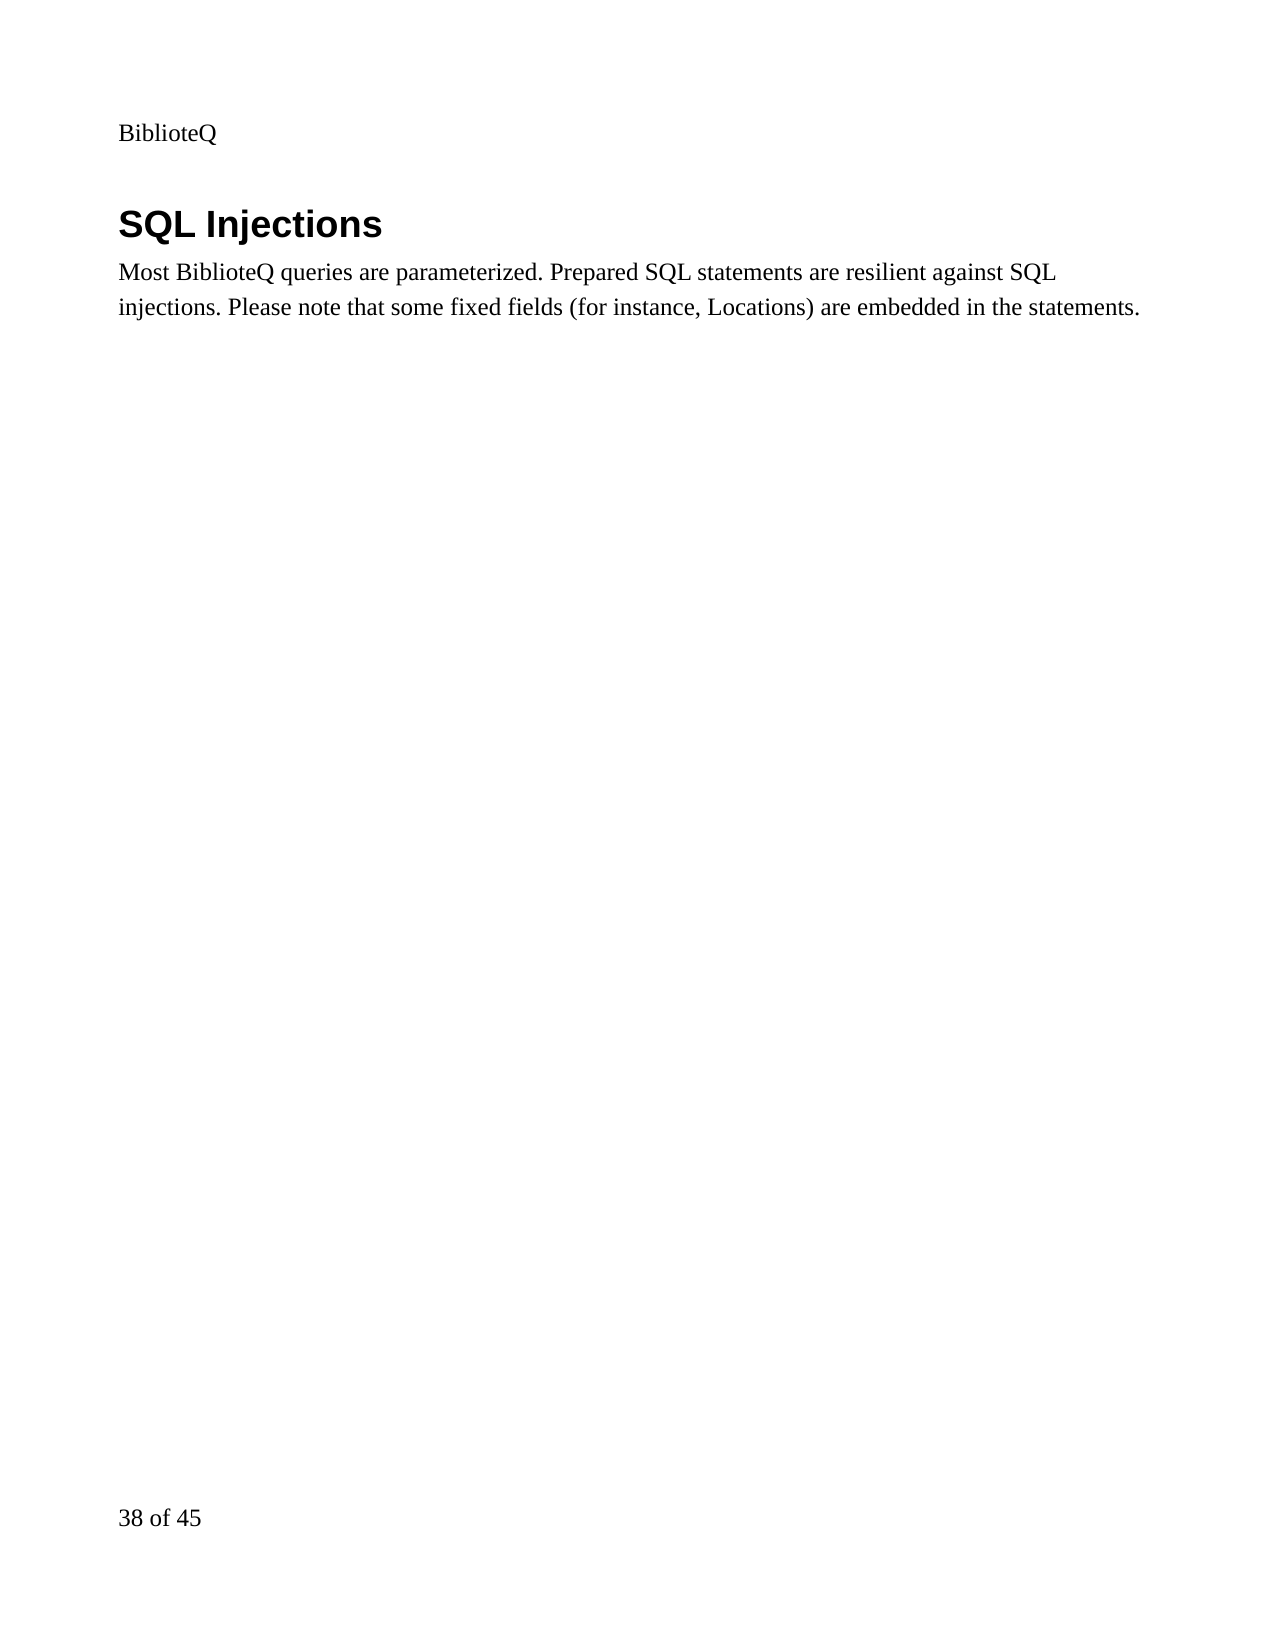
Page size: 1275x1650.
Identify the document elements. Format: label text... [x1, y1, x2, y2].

text Most BiblioteQ queries are parameterized. Prepared SQL statements are resilient against SQL injections. Please note that some fixed fields (for instance, Locations) are embedded in the statements. [118, 257, 1157, 321]
subtitle SQL Injections [118, 201, 1157, 245]
